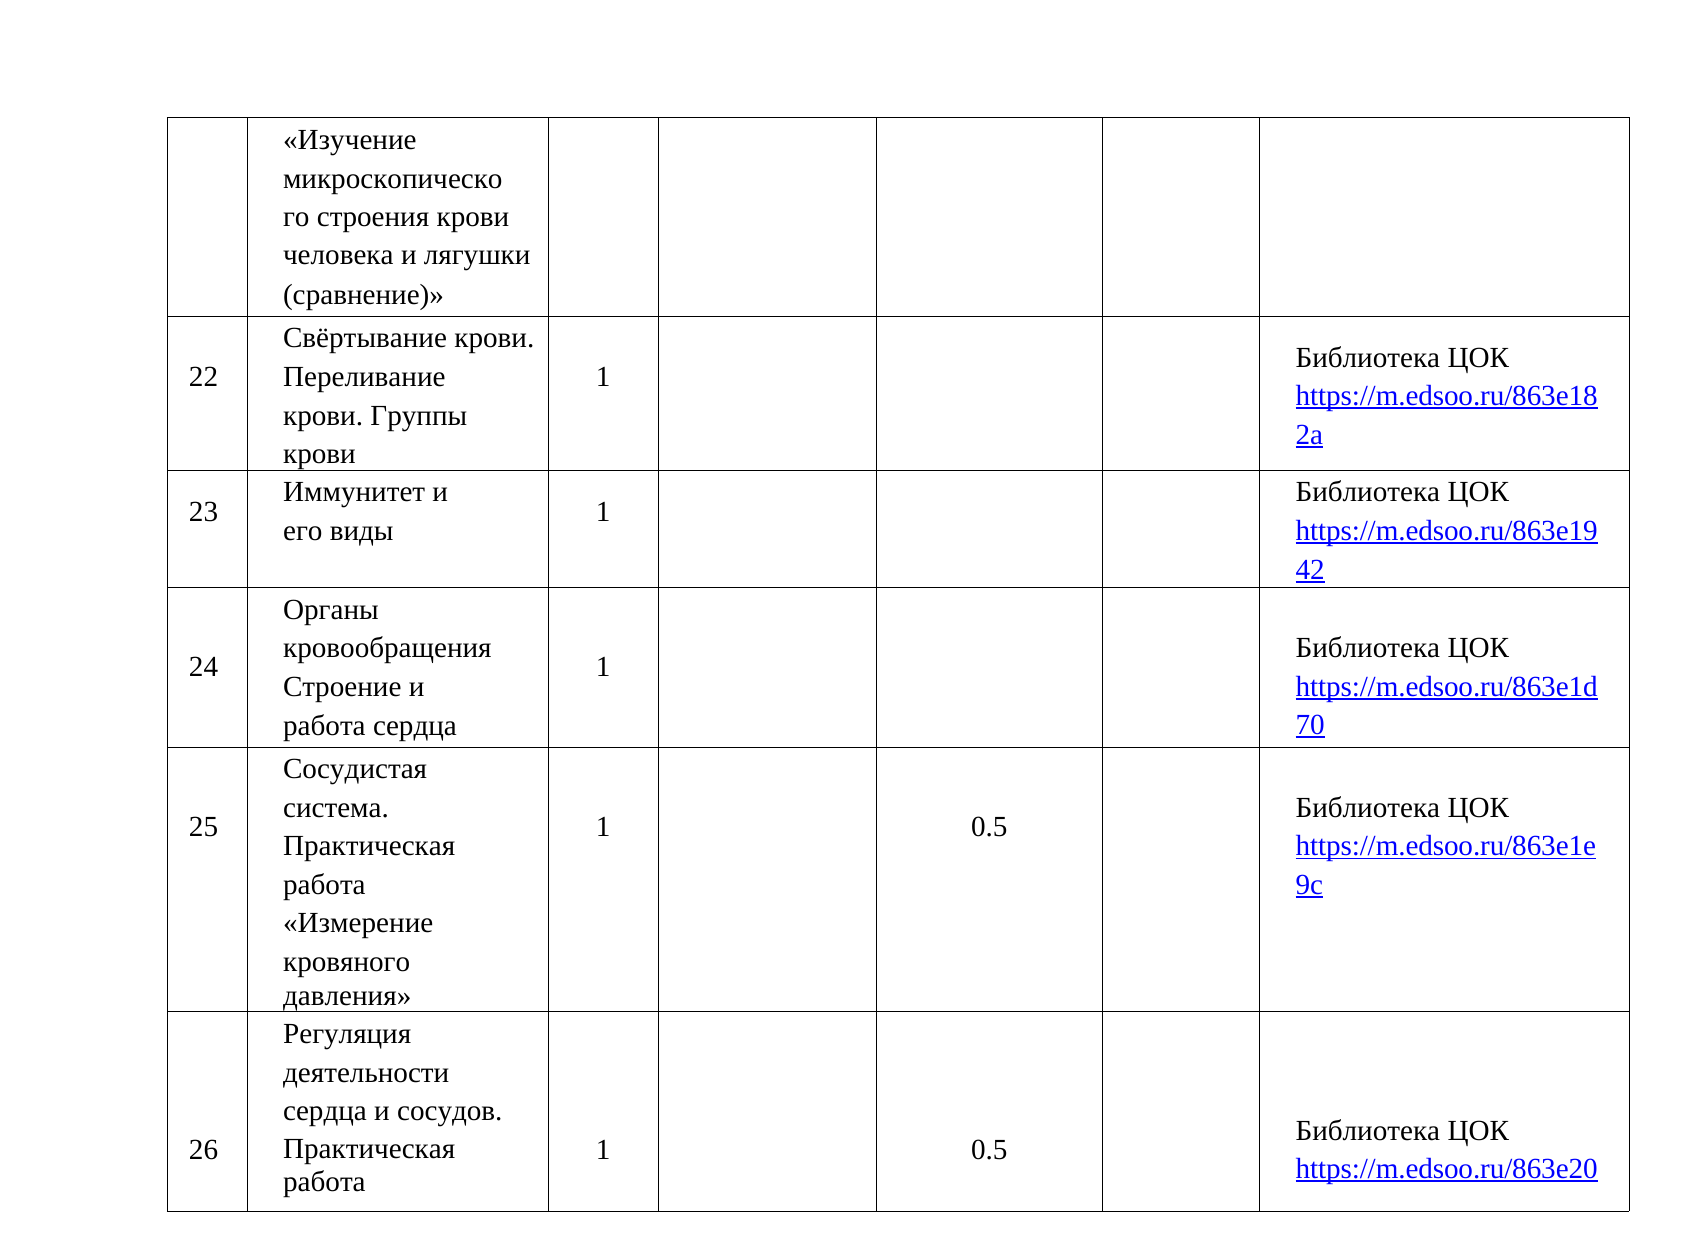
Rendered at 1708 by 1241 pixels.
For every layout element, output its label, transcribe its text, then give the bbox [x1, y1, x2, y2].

table_cell 1 [549, 471, 658, 587]
table_cell [659, 588, 876, 746]
table_header [549, 118, 658, 316]
table_cell [877, 588, 1102, 746]
table_cell 1 [549, 1012, 658, 1211]
table_cell [877, 471, 1102, 587]
table_cell [877, 317, 1102, 470]
table_cell 26 [168, 1012, 247, 1211]
table_cell Свёртывание крови. Переливание крови. Группы крови [248, 317, 548, 470]
table_cell Органы кровообращения Строение и работа сердца [248, 588, 548, 746]
table_header [168, 118, 247, 316]
table_cell Регуляция деятельности сердца и сосудов. Практическая работа [248, 1012, 548, 1211]
table_cell Библиотека ЦОК https://m.edsoo.ru/863e20 [1260, 1012, 1629, 1211]
table_cell [1103, 748, 1259, 1011]
table_cell 25 [168, 748, 247, 1011]
table_cell [1103, 317, 1259, 470]
table_cell Иммунитет и его виды [248, 471, 548, 587]
table_cell [659, 1012, 876, 1211]
table_header [1260, 118, 1629, 316]
table_cell 24 [168, 588, 247, 746]
table_cell 22 [168, 317, 247, 470]
table_header [1103, 118, 1259, 316]
table_cell 1 [549, 748, 658, 1011]
table_cell Библиотека ЦОК https://m.edsoo.ru/863e1d70 [1260, 588, 1629, 746]
table_cell [659, 748, 876, 1011]
table_header «Изучение микроскопического строения крови человека и лягушки (сравнение)» [248, 118, 548, 316]
table_cell 1 [549, 317, 658, 470]
table_cell 1 [549, 588, 658, 746]
table_header [877, 118, 1102, 316]
table_cell 0.5 [877, 748, 1102, 1011]
table_cell [1103, 588, 1259, 746]
table_cell [1103, 1012, 1259, 1211]
table_cell Библиотека ЦОК https://m.edsoo.ru/863e1e9c [1260, 748, 1629, 1011]
table_cell Библиотека ЦОК https://m.edsoo.ru/863e182a [1260, 317, 1629, 470]
table_cell 0.5 [877, 1012, 1102, 1211]
table_cell Сосудистая система. Практическая работа «Измерение кровяного давления» [248, 748, 548, 1011]
table_header [659, 118, 876, 316]
table_cell [659, 471, 876, 587]
table_cell [659, 317, 876, 470]
table_cell 23 [168, 471, 247, 587]
table_cell [1103, 471, 1259, 587]
table_cell Библиотека ЦОК https://m.edsoo.ru/863e1942 [1260, 471, 1629, 587]
